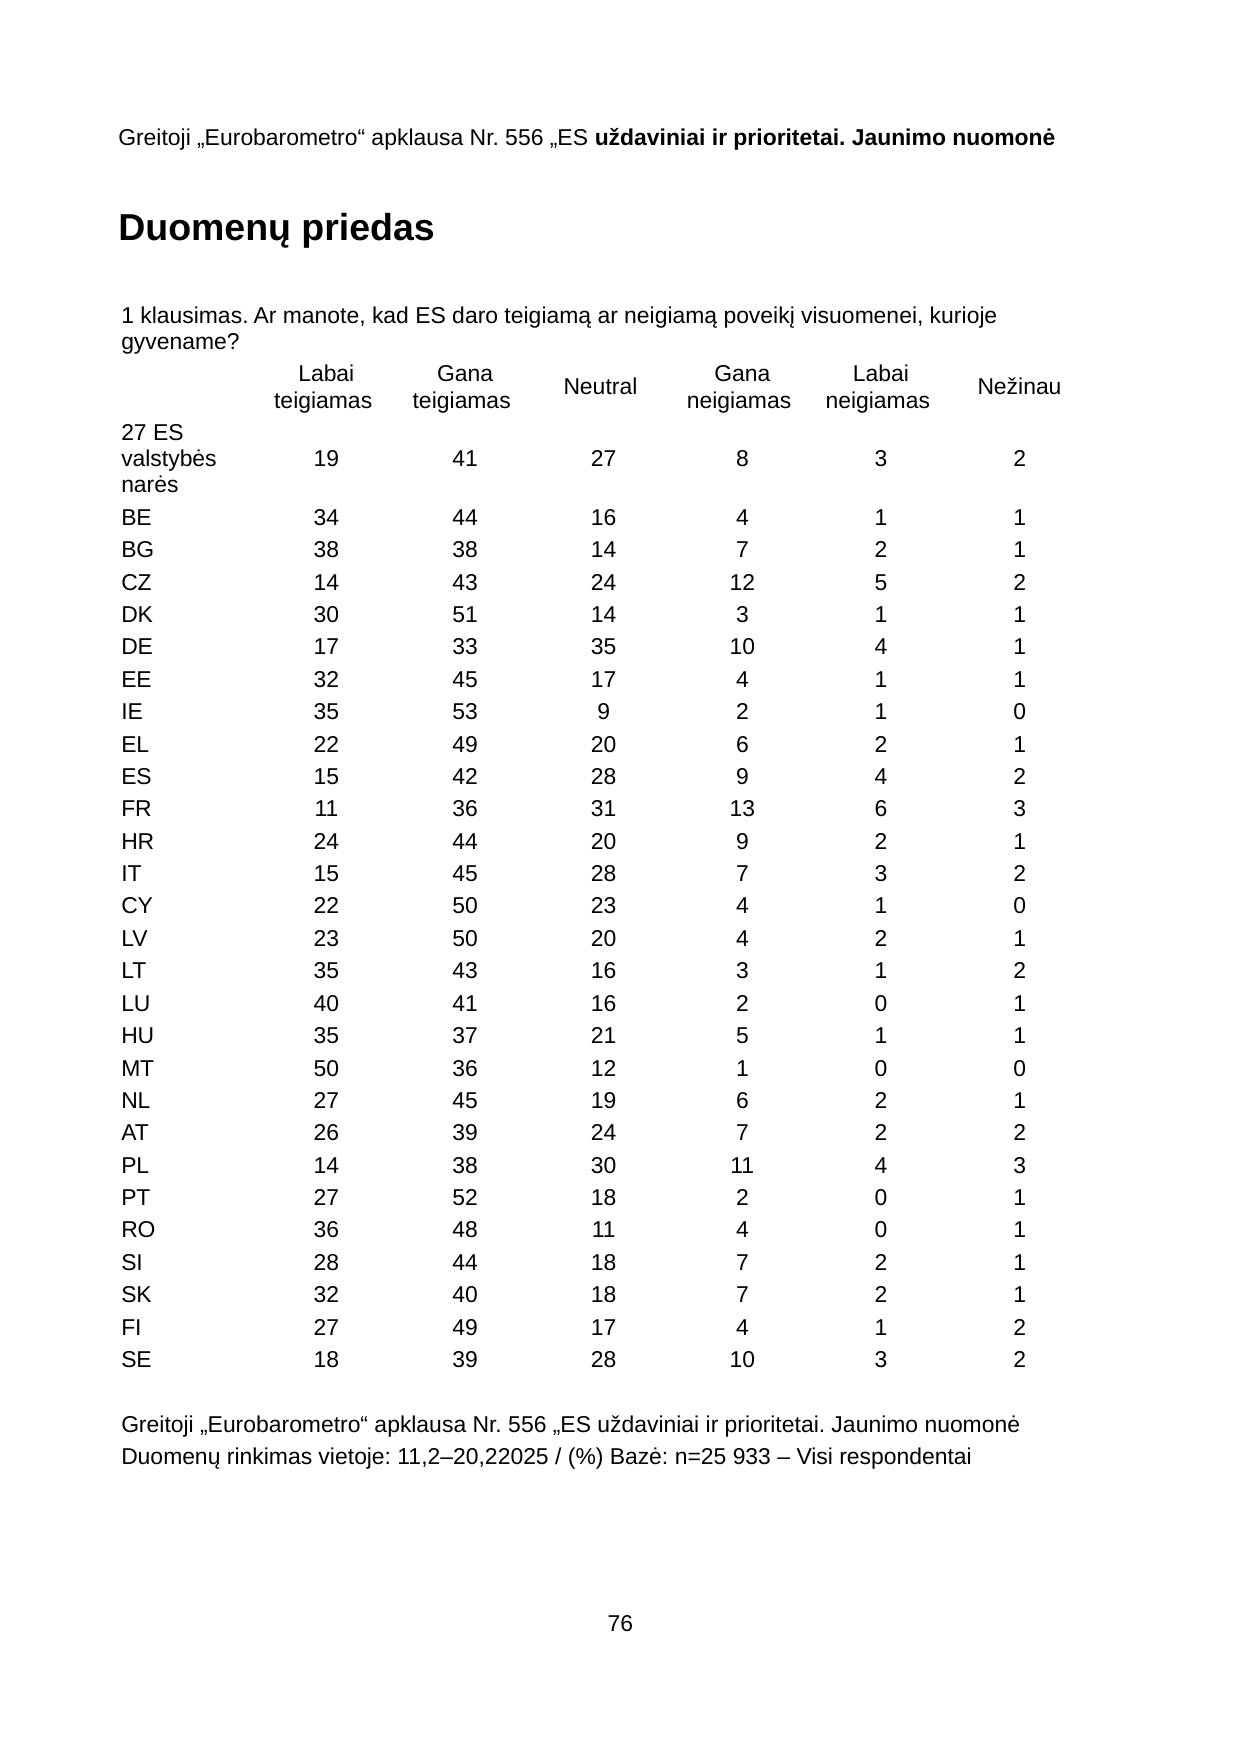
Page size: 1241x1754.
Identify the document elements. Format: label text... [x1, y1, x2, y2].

table_cell 38 [395, 1149, 534, 1181]
table_cell 50 [257, 1051, 395, 1084]
table_cell 0 [811, 1051, 950, 1084]
table_cell 9 [534, 695, 673, 727]
table_cell 17 [534, 663, 673, 695]
table_cell 7 [673, 1246, 811, 1278]
table_cell 6 [811, 792, 950, 825]
table_cell 35 [257, 1019, 395, 1051]
table_cell 28 [534, 760, 673, 792]
table_cell 20 [534, 728, 673, 760]
table_cell 0 [950, 890, 1089, 922]
table_cell 45 [395, 663, 534, 695]
table_cell [811, 1375, 950, 1408]
table_cell 40 [395, 1278, 534, 1311]
table_cell 51 [395, 598, 534, 630]
table_cell NL [118, 1084, 257, 1116]
table_cell 2 [811, 533, 950, 566]
table_cell 14 [257, 1149, 395, 1181]
table_cell 7 [673, 1116, 811, 1149]
table_cell 1 [950, 1019, 1089, 1051]
table_cell 9 [673, 825, 811, 857]
table_cell 26 [257, 1116, 395, 1149]
table_cell 31 [534, 792, 673, 825]
table_cell 50 [395, 890, 534, 922]
table_cell 5 [811, 566, 950, 598]
table_cell 1 [811, 890, 950, 922]
table_cell 21 [534, 1019, 673, 1051]
table_cell 36 [395, 792, 534, 825]
table_cell ES [118, 760, 257, 792]
table_cell 39 [395, 1343, 534, 1375]
table_cell 1 [950, 922, 1089, 954]
table_cell 6 [673, 728, 811, 760]
table_cell 1 [950, 533, 1089, 566]
table_cell 0 [950, 1051, 1089, 1084]
table_cell 5 [673, 1019, 811, 1051]
table_cell RO [118, 1214, 257, 1246]
table_cell 1 [950, 1181, 1089, 1213]
table_cell BE [118, 501, 257, 533]
table_cell 33 [395, 630, 534, 663]
table_cell 12 [534, 1051, 673, 1084]
table_cell CZ [118, 566, 257, 598]
table_cell 2 [811, 1116, 950, 1149]
table_cell 3 [673, 598, 811, 630]
table_cell 2 [950, 416, 1089, 501]
table_cell 0 [950, 695, 1089, 727]
table_cell 20 [534, 922, 673, 954]
table_cell 3 [811, 416, 950, 501]
table_cell 4 [673, 501, 811, 533]
table_cell SE [118, 1343, 257, 1375]
table_cell 28 [257, 1246, 395, 1278]
table_cell 44 [395, 501, 534, 533]
table_cell 1 [950, 1246, 1089, 1278]
table_cell 1 [811, 501, 950, 533]
table_cell 8 [673, 416, 811, 501]
table_cell Labai teigiamas [257, 357, 395, 416]
table_cell 3 [950, 1149, 1089, 1181]
table_cell DE [118, 630, 257, 663]
table_cell 1 [811, 695, 950, 727]
table_cell 2 [673, 695, 811, 727]
table_cell 16 [534, 954, 673, 987]
table_header 1 klausimas. Ar manote, kad ES daro teigiamą ar neigiamą poveikį visuomenei, kurioje gyvename? [118, 299, 1089, 357]
table_cell 2 [950, 566, 1089, 598]
table_cell 9 [673, 760, 811, 792]
table_cell 50 [395, 922, 534, 954]
table_cell 1 [950, 630, 1089, 663]
table_cell 2 [811, 922, 950, 954]
table_cell [534, 1375, 673, 1408]
table_cell CY [118, 890, 257, 922]
table_cell 1 [950, 1278, 1089, 1311]
table_cell 14 [534, 598, 673, 630]
table_cell 4 [673, 1214, 811, 1246]
table_cell PL [118, 1149, 257, 1181]
table_cell 1 [811, 1311, 950, 1343]
table_cell 0 [811, 1181, 950, 1213]
table_cell 10 [673, 1343, 811, 1375]
table_cell SK [118, 1278, 257, 1311]
table_cell LU [118, 987, 257, 1019]
table_cell Gana teigiamas [395, 357, 534, 416]
table_cell 24 [257, 825, 395, 857]
table_cell 7 [673, 1278, 811, 1311]
table_cell 1 [950, 501, 1089, 533]
table_cell 19 [257, 416, 395, 501]
table_cell IE [118, 695, 257, 727]
table_cell FR [118, 792, 257, 825]
table_cell 1 [950, 1084, 1089, 1116]
table_cell PT [118, 1181, 257, 1213]
table_cell 2 [950, 954, 1089, 987]
table_cell [395, 1375, 534, 1408]
table_cell 44 [395, 1246, 534, 1278]
table_cell [118, 357, 257, 416]
table_cell 34 [257, 501, 395, 533]
table_cell 7 [673, 533, 811, 566]
table_cell 16 [534, 987, 673, 1019]
table_cell 2 [950, 1343, 1089, 1375]
table_cell 4 [673, 1311, 811, 1343]
table_cell 3 [811, 857, 950, 889]
table_cell 22 [257, 728, 395, 760]
table_cell 48 [395, 1214, 534, 1246]
table_cell 27 [257, 1311, 395, 1343]
table_cell 1 [950, 598, 1089, 630]
table_cell [257, 1375, 395, 1408]
table_cell 11 [534, 1214, 673, 1246]
table_cell 30 [257, 598, 395, 630]
table_cell 35 [534, 630, 673, 663]
table_cell 18 [257, 1343, 395, 1375]
table_cell 23 [534, 890, 673, 922]
table_cell 41 [395, 416, 534, 501]
table_cell 42 [395, 760, 534, 792]
table_cell 18 [534, 1278, 673, 1311]
table_cell 2 [811, 1246, 950, 1278]
table_cell 12 [673, 566, 811, 598]
table_cell 2 [950, 760, 1089, 792]
table_cell 0 [811, 1214, 950, 1246]
table_cell 17 [257, 630, 395, 663]
table_cell 44 [395, 825, 534, 857]
table_cell 2 [673, 987, 811, 1019]
table_cell 49 [395, 728, 534, 760]
table_cell IT [118, 857, 257, 889]
table_cell [950, 1375, 1089, 1408]
table_cell 32 [257, 663, 395, 695]
table_cell 16 [534, 501, 673, 533]
table_cell 40 [257, 987, 395, 1019]
subtitle Duomenų priedas [118, 205, 1122, 248]
table_cell 27 [257, 1181, 395, 1213]
table_cell BG [118, 533, 257, 566]
table_cell 27 [534, 416, 673, 501]
table_cell 52 [395, 1181, 534, 1213]
table_cell LV [118, 922, 257, 954]
table_cell 35 [257, 695, 395, 727]
table_cell 4 [673, 922, 811, 954]
table_cell 43 [395, 566, 534, 598]
table_cell HR [118, 825, 257, 857]
table_cell 43 [395, 954, 534, 987]
table_cell 7 [673, 857, 811, 889]
table_cell 53 [395, 695, 534, 727]
table_cell 35 [257, 954, 395, 987]
table_cell 14 [257, 566, 395, 598]
table_cell Neutral [534, 357, 673, 416]
table_cell 27 [257, 1084, 395, 1116]
table_cell 30 [534, 1149, 673, 1181]
table_cell 15 [257, 760, 395, 792]
table_cell 1 [811, 663, 950, 695]
table_cell 20 [534, 825, 673, 857]
table_cell 2 [811, 825, 950, 857]
table_cell 2 [673, 1181, 811, 1213]
table_cell 1 [950, 1214, 1089, 1246]
table_cell 18 [534, 1181, 673, 1213]
table_cell DK [118, 598, 257, 630]
table_cell LT [118, 954, 257, 987]
table_cell [673, 1375, 811, 1408]
table_cell 10 [673, 630, 811, 663]
table_cell Gana neigiamas [673, 357, 811, 416]
table_cell Duomenų rinkimas vietoje: 11,2–20,22025 / (%) Bazė: n=25 933 – Visi respondentai [118, 1440, 1089, 1473]
table_cell 1 [950, 663, 1089, 695]
table_cell 3 [673, 954, 811, 987]
table_cell 4 [673, 890, 811, 922]
table_cell 45 [395, 1084, 534, 1116]
table_cell 3 [811, 1343, 950, 1375]
table_cell FI [118, 1311, 257, 1343]
table_cell 2 [811, 1084, 950, 1116]
table_cell 23 [257, 922, 395, 954]
table_cell 4 [673, 663, 811, 695]
table_cell 6 [673, 1084, 811, 1116]
table_cell 37 [395, 1019, 534, 1051]
table_cell 39 [395, 1116, 534, 1149]
table_cell 49 [395, 1311, 534, 1343]
table_cell 4 [811, 630, 950, 663]
table_cell 11 [257, 792, 395, 825]
table_cell 38 [257, 533, 395, 566]
table_cell 1 [950, 825, 1089, 857]
table_cell 2 [950, 857, 1089, 889]
table_cell 4 [811, 1149, 950, 1181]
table_cell 36 [395, 1051, 534, 1084]
table_cell 28 [534, 1343, 673, 1375]
table_cell 28 [534, 857, 673, 889]
table_cell EL [118, 728, 257, 760]
table_cell 1 [811, 598, 950, 630]
table_cell 24 [534, 566, 673, 598]
table_cell 1 [950, 987, 1089, 1019]
table_cell 19 [534, 1084, 673, 1116]
table_cell 41 [395, 987, 534, 1019]
table_cell 13 [673, 792, 811, 825]
table_cell 2 [950, 1311, 1089, 1343]
table_cell 45 [395, 857, 534, 889]
table_cell 11 [673, 1149, 811, 1181]
table_cell 3 [950, 792, 1089, 825]
table_cell 2 [950, 1116, 1089, 1149]
table_cell 24 [534, 1116, 673, 1149]
table_cell 27 ES valstybės narės [118, 416, 257, 501]
table_cell 1 [950, 728, 1089, 760]
table_cell 17 [534, 1311, 673, 1343]
table_cell AT [118, 1116, 257, 1149]
table_cell 1 [673, 1051, 811, 1084]
table_cell Nežinau [950, 357, 1089, 416]
table_cell 18 [534, 1246, 673, 1278]
table_cell 2 [811, 728, 950, 760]
table_cell 22 [257, 890, 395, 922]
table_cell 15 [257, 857, 395, 889]
table_cell 4 [811, 760, 950, 792]
table_cell 0 [811, 987, 950, 1019]
table_cell MT [118, 1051, 257, 1084]
table_cell 14 [534, 533, 673, 566]
table_cell 2 [811, 1278, 950, 1311]
table_cell 1 [811, 1019, 950, 1051]
table_cell 36 [257, 1214, 395, 1246]
table_cell EE [118, 663, 257, 695]
table_cell HU [118, 1019, 257, 1051]
table_cell SI [118, 1246, 257, 1278]
table_cell 1 [811, 954, 950, 987]
table_cell Labai neigiamas [811, 357, 950, 416]
table_cell Greitoji „Eurobarometro“ apklausa Nr. 556 „ES uždaviniai ir prioritetai. Jaunimo nuomonė [118, 1408, 1089, 1440]
table_cell [118, 1375, 257, 1408]
table_cell 38 [395, 533, 534, 566]
table_cell 32 [257, 1278, 395, 1311]
